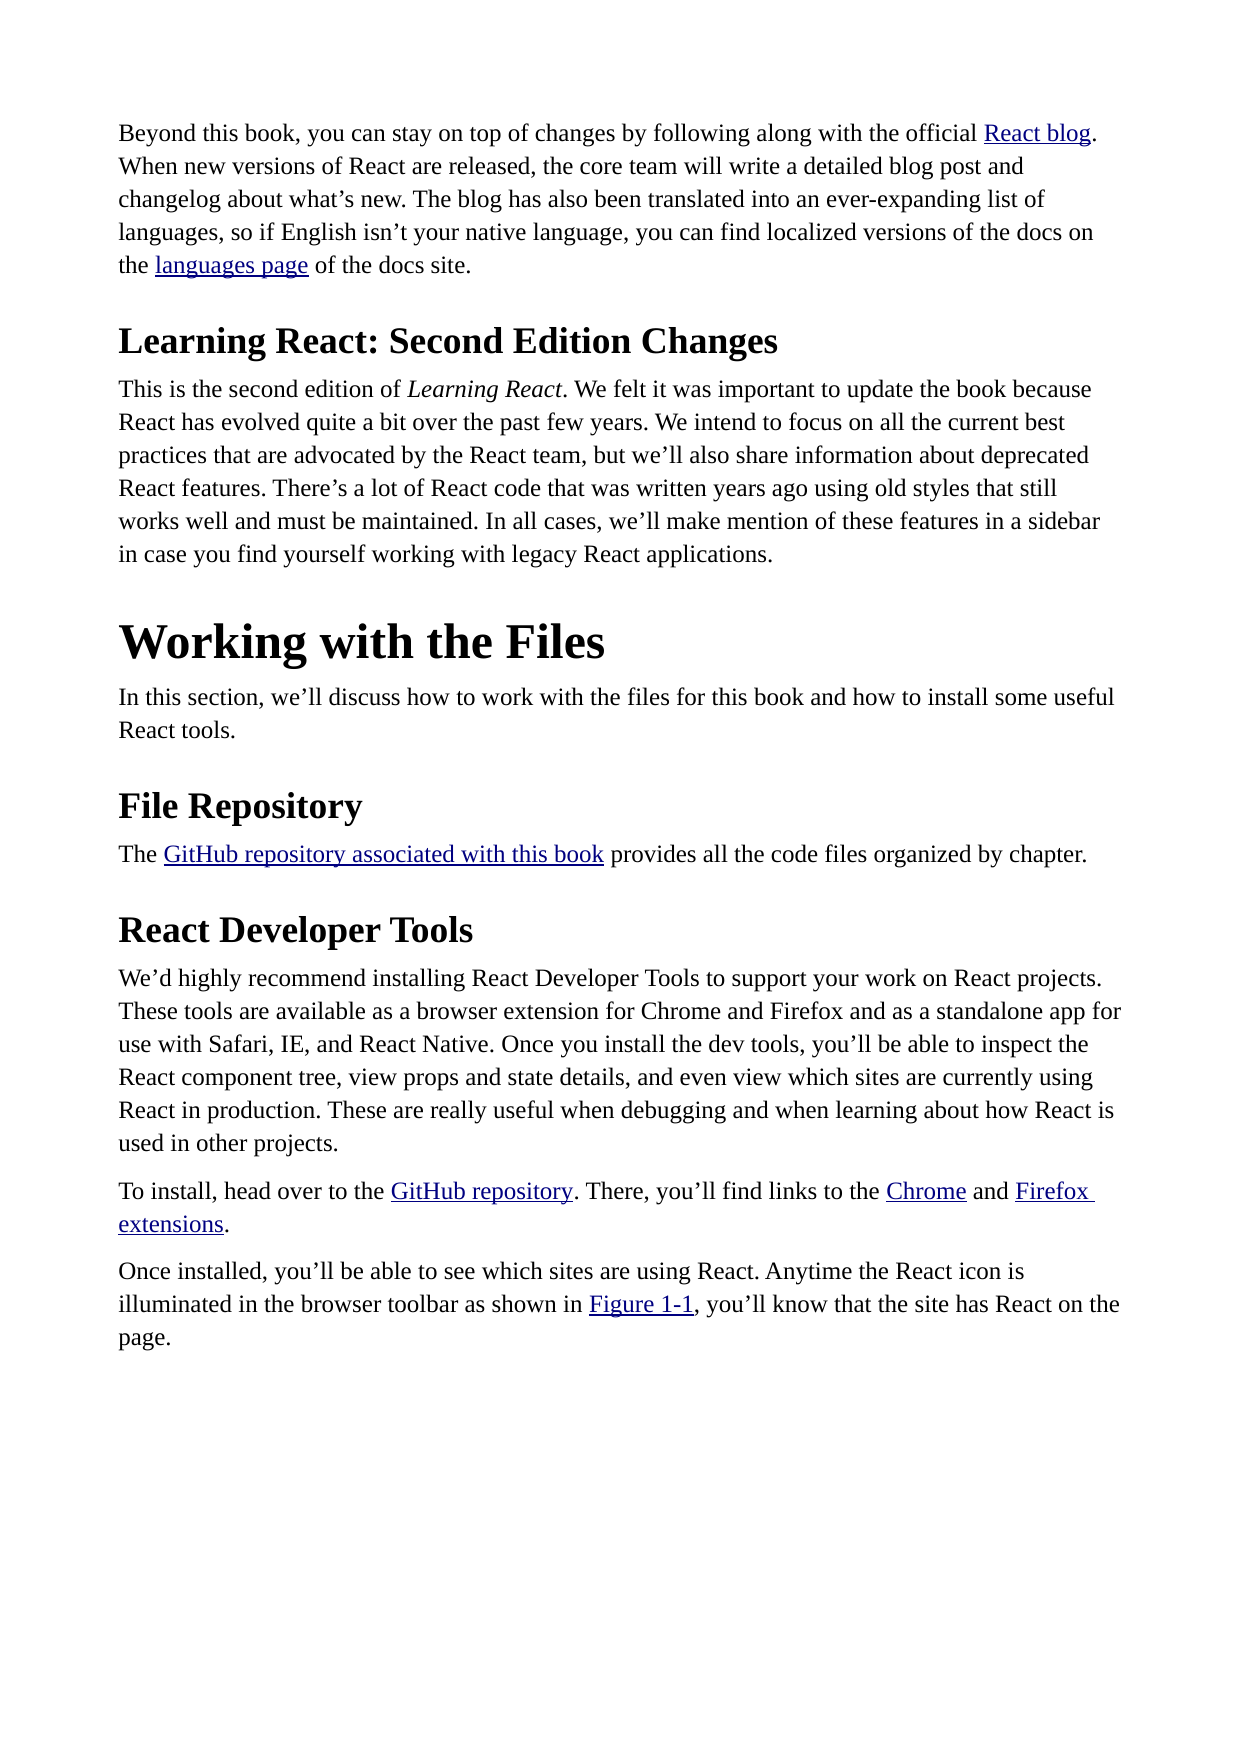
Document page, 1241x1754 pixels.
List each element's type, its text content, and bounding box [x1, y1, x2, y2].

subtitle Learning React: Second Edition Changes [118, 319, 1122, 362]
text In this section, we’ll discuss how to work with the files for this book and how to install some useful React tools. [118, 682, 1122, 744]
text This is the second edition of Learning React. We felt it was important to update the book because React has evolved quite a bit over the past few years. We intend to focus on all the current best practices that are advocated by the React team, but we’ll also share information about deprecated React features. There’s a lot of React code that was written years ago using old styles that still works well and must be maintained. In all cases, we’ll make mention of these features in a sidebar in case you find yourself working with legacy React applications. [118, 374, 1122, 568]
text We’d highly recommend installing React Developer Tools to support your work on React projects. These tools are available as a browser extension for Chrome and Firefox and as a standalone app for use with Safari, IE, and React Native. Once you install the dev tools, you’ll be able to inspect the React component tree, view props and state details, and even view which sites are currently using React in production. These are really useful when debugging and when learning about how React is used in other projects. [118, 963, 1122, 1157]
text Beyond this book, you can stay on top of changes by following along with the official React blog. When new versions of React are released, the core team will write a detailed blog post and changelog about what’s new. The blog has also been translated into an ever-expanding list of languages, so if English isn’t your native language, you can find localized versions of the docs on the languages page of the docs site. [118, 118, 1122, 279]
subtitle React Developer Tools [118, 907, 1122, 951]
text Once installed, you’ll be able to see which sites are using React. Anytime the React icon is illuminated in the browser toolbar as shown in Figure 1-1, you’ll know that the site has React on the page. [118, 1256, 1122, 1351]
text To install, head over to the GitHub repository. There, you’ll find links to the Chrome and Firefox extensions. [118, 1176, 1122, 1238]
subtitle Working with the Files [118, 612, 1122, 669]
subtitle File Repository [118, 783, 1122, 827]
text The GitHub repository associated with this book provides all the code files organized by chapter. [118, 839, 1122, 868]
